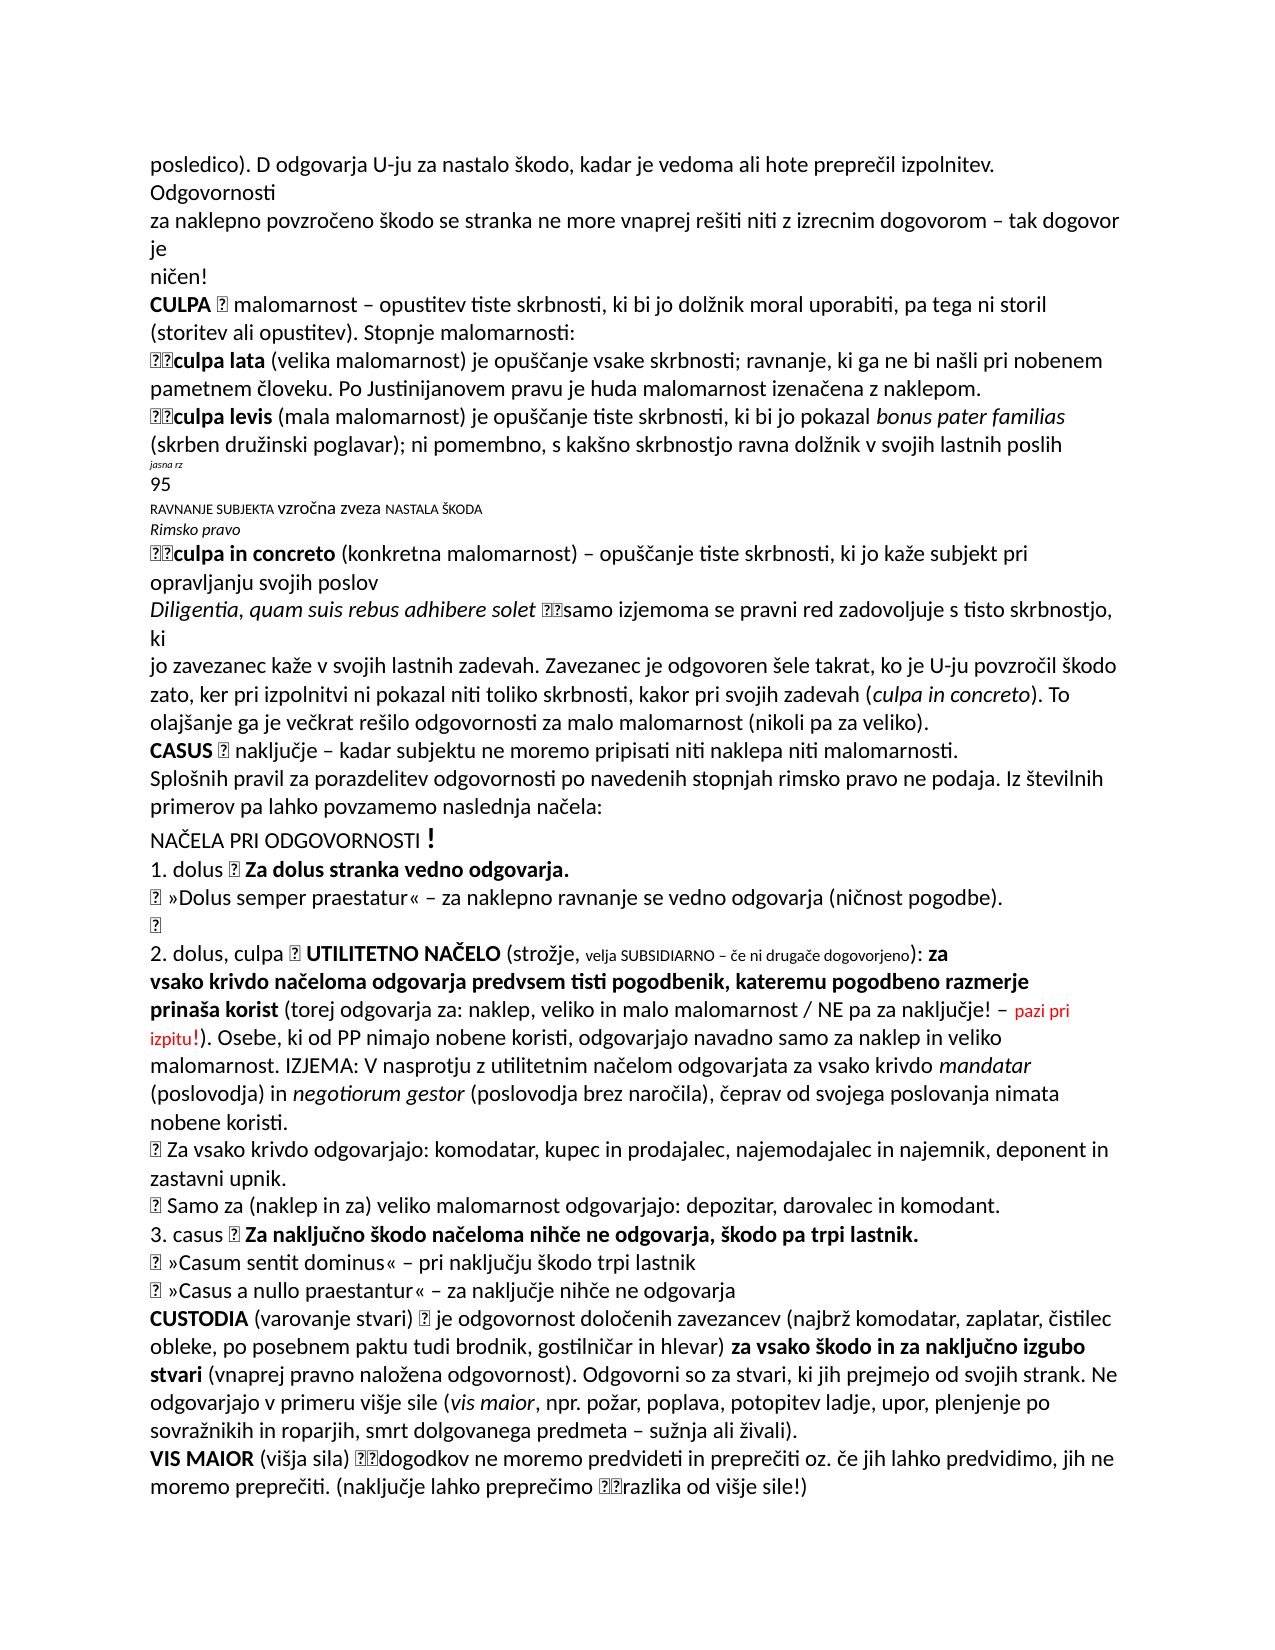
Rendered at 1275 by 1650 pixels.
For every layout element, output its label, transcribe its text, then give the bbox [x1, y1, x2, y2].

text zato, ker pri izpolnitvi ni pokazal niti toliko skrbnosti, kakor pri svojih zadevah (culpa in concreto). To [150, 680, 1125, 708]
text prinaša korist (torej odgovarja za: naklep, veliko in malo malomarnost / NE pa za naključje! – pazi pri [150, 996, 1125, 1023]
text 95 [150, 471, 1125, 496]
text zastavni upnik. [150, 1164, 1125, 1192]
text VIS MAIOR (višja sila) dogodkov ne moremo predvideti in preprečiti oz. če jih lahko predvidimo, jih ne [150, 1444, 1125, 1472]
text Splošnih pravil za porazdelitev odgovornosti po navedenih stopnjah rimsko pravo ne podaja. Iz številnih [150, 764, 1125, 792]
text izpitu!). Osebe, ki od PP nimajo nobene koristi, odgovarjajo navadno samo za naklep in veliko [150, 1023, 1125, 1052]
text Diligentia, quam suis rebus adhibere solet samo izjemoma se pravni red zadovoljuje s tisto skrbnostjo, ki [150, 596, 1125, 652]
text RAVNANJE SUBJEKTA vzročna zveza NASTALA ŠKODA [150, 496, 1125, 519]
text jo zavezanec kaže v svojih lastnih zadevah. Zavezanec je odgovoren šele takrat, ko je U-ju povzročil škodo [150, 652, 1125, 680]
text  Samo za (naklep in za) veliko malomarnost odgovarjajo: depozitar, darovalec in komodant. [150, 1192, 1125, 1220]
text 3. casus  Za naključno škodo načeloma nihče ne odgovarja, škodo pa trpi lastnik. [150, 1220, 1125, 1248]
text jasna rz [150, 458, 1125, 471]
text Rimsko pravo [150, 519, 1125, 539]
text malomarnost. IZJEMA: V nasprotju z utilitetnim načelom odgovarjata za vsako krivdo mandatar [150, 1052, 1125, 1079]
text odgovarjajo v primeru višje sile (vis maior, npr. požar, poplava, potopitev ladje, upor, plenjenje po [150, 1388, 1125, 1416]
text NAČELA PRI ODGOVORNOSTI ! [150, 820, 1125, 855]
text (storitev ali opustitev). Stopnje malomarnosti: [150, 318, 1125, 346]
text vsako krivdo načeloma odgovarja predvsem tisti pogodbenik, kateremu pogodbeno razmerje [150, 967, 1125, 996]
text (poslovodja) in negotiorum gestor (poslovodja brez naročila), čeprav od svojega poslovanja nimata [150, 1079, 1125, 1108]
text (skrben družinski poglavar); ni pomembno, s kakšno skrbnostjo ravna dolžnik v svojih lastnih poslih [150, 430, 1125, 458]
text sovražnikih in roparjih, smrt dolgovanega predmeta – sužnja ali živali). [150, 1416, 1125, 1444]
text CASUS  naključje – kadar subjektu ne moremo pripisati niti naklepa niti malomarnosti. [150, 736, 1125, 764]
text  [150, 911, 1125, 939]
text 2. dolus, culpa  UTILITETNO NAČELO (strožje, velja SUBSIDIARNO – če ni drugače dogovorjeno): za [150, 939, 1125, 967]
text CULPA  malomarnost – opustitev tiste skrbnosti, ki bi jo dolžnik moral uporabiti, pa tega ni storil [150, 290, 1125, 318]
text nobene koristi. [150, 1108, 1125, 1136]
text  Za vsako krivdo odgovarjajo: komodatar, kupec in prodajalec, najemodajalec in najemnik, deponent in [150, 1136, 1125, 1164]
text opravljanju svojih poslov [150, 568, 1125, 596]
text  »Casum sentit dominus« – pri naključju škodo trpi lastnik [150, 1248, 1125, 1276]
text stvari (vnaprej pravno naložena odgovornost). Odgovorni so za stvari, ki jih prejmejo od svojih strank. Ne [150, 1360, 1125, 1388]
text posledico). D odgovarja U-ju za nastalo škodo, kadar je vedoma ali hote preprečil izpolnitev. Odgovornosti [150, 150, 1125, 206]
text olajšanje ga je večkrat rešilo odgovornosti za malo malomarnost (nikoli pa za veliko). [150, 708, 1125, 736]
text moremo preprečiti. (naključje lahko preprečimo razlika od višje sile!) [150, 1472, 1125, 1500]
text CUSTODIA (varovanje stvari)  je odgovornost določenih zavezancev (najbrž komodatar, zaplatar, čistilec [150, 1304, 1125, 1332]
text culpa in concreto (konkretna malomarnost) – opuščanje tiste skrbnosti, ki jo kaže subjekt pri [150, 539, 1125, 568]
text  »Casus a nullo praestantur« – za naključje nihče ne odgovarja [150, 1276, 1125, 1304]
text  »Dolus semper praestatur« – za naklepno ravnanje se vedno odgovarja (ničnost pogodbe). [150, 883, 1125, 911]
text pametnem človeku. Po Justinijanovem pravu je huda malomarnost izenačena z naklepom. [150, 374, 1125, 402]
text culpa lata (velika malomarnost) je opuščanje vsake skrbnosti; ravnanje, ki ga ne bi našli pri nobenem [150, 346, 1125, 374]
text 1. dolus  Za dolus stranka vedno odgovarja. [150, 855, 1125, 883]
text za naklepno povzročeno škodo se stranka ne more vnaprej rešiti niti z izrecnim dogovorom – tak dogovor je [150, 206, 1125, 262]
text culpa levis (mala malomarnost) je opuščanje tiste skrbnosti, ki bi jo pokazal bonus pater familias [150, 402, 1125, 430]
text ničen! [150, 262, 1125, 290]
text obleke, po posebnem paktu tudi brodnik, gostilničar in hlevar) za vsako škodo in za naključno izgubo [150, 1332, 1125, 1360]
text primerov pa lahko povzamemo naslednja načela: [150, 792, 1125, 820]
